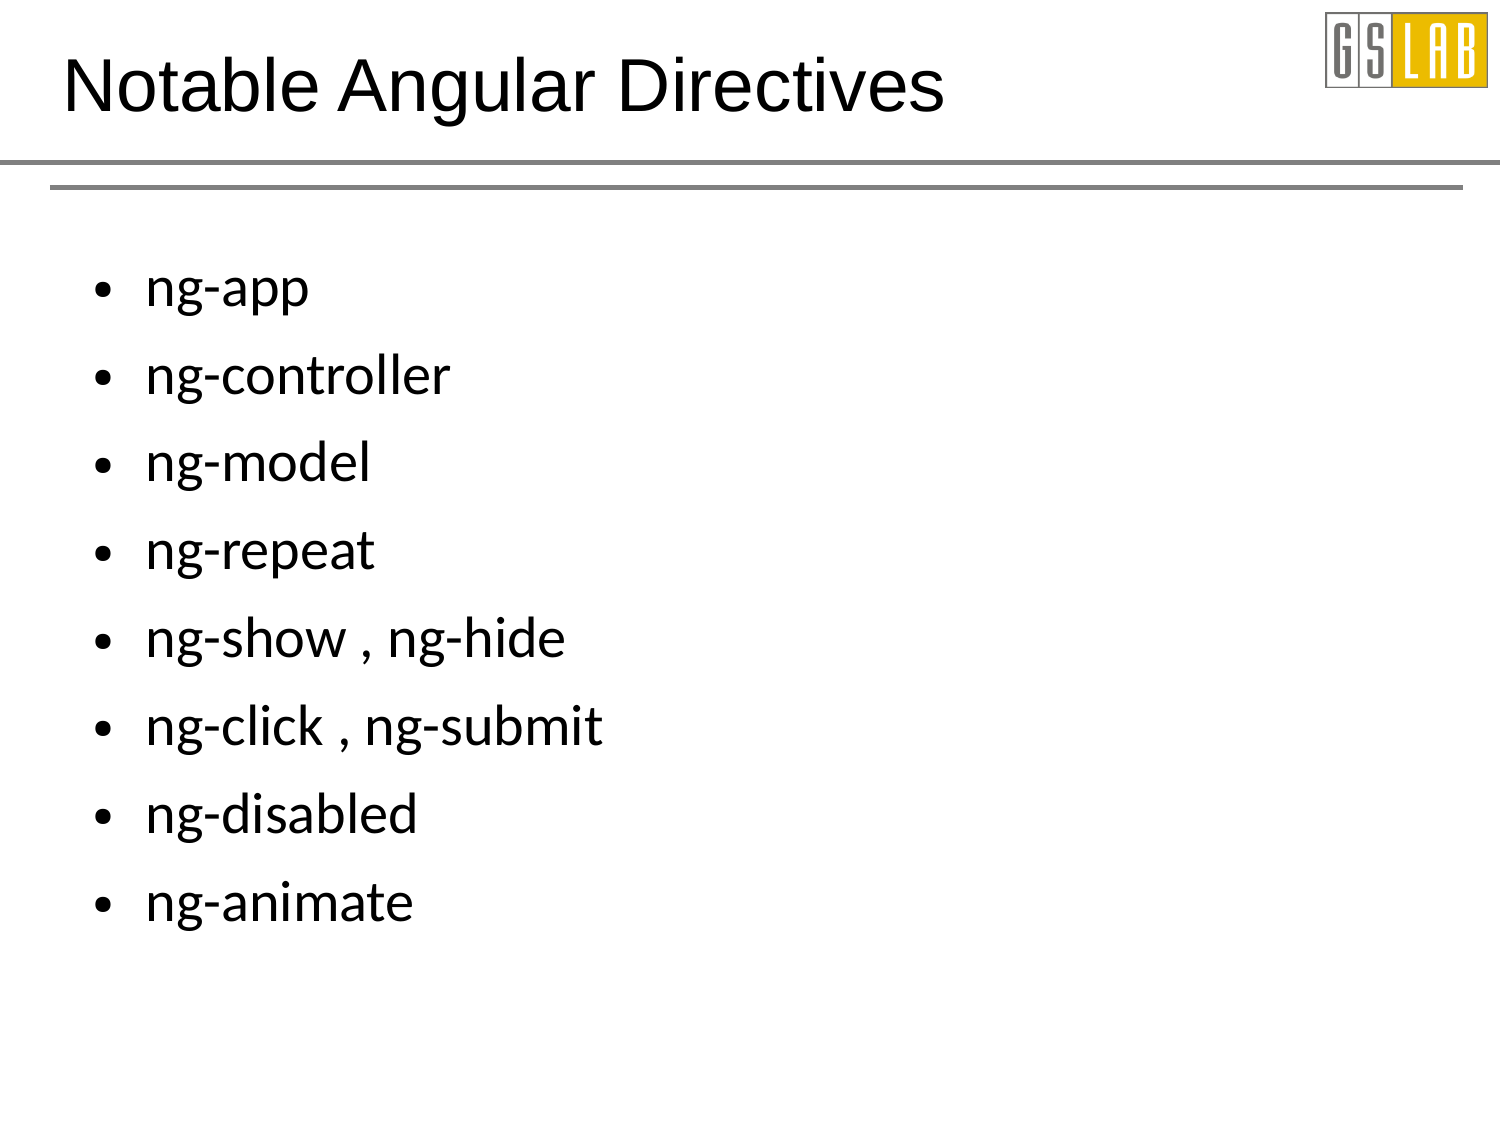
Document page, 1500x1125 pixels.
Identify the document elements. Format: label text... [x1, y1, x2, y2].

list ng-app ng-controller ng-model ng-repeat ng-show , ng-hide ng-click , ng-submit ng-disabled ng-animate [75, 262, 1425, 1012]
picture [1325, 12, 1488, 88]
title Notable Angular Directives [62, 32, 1413, 138]
